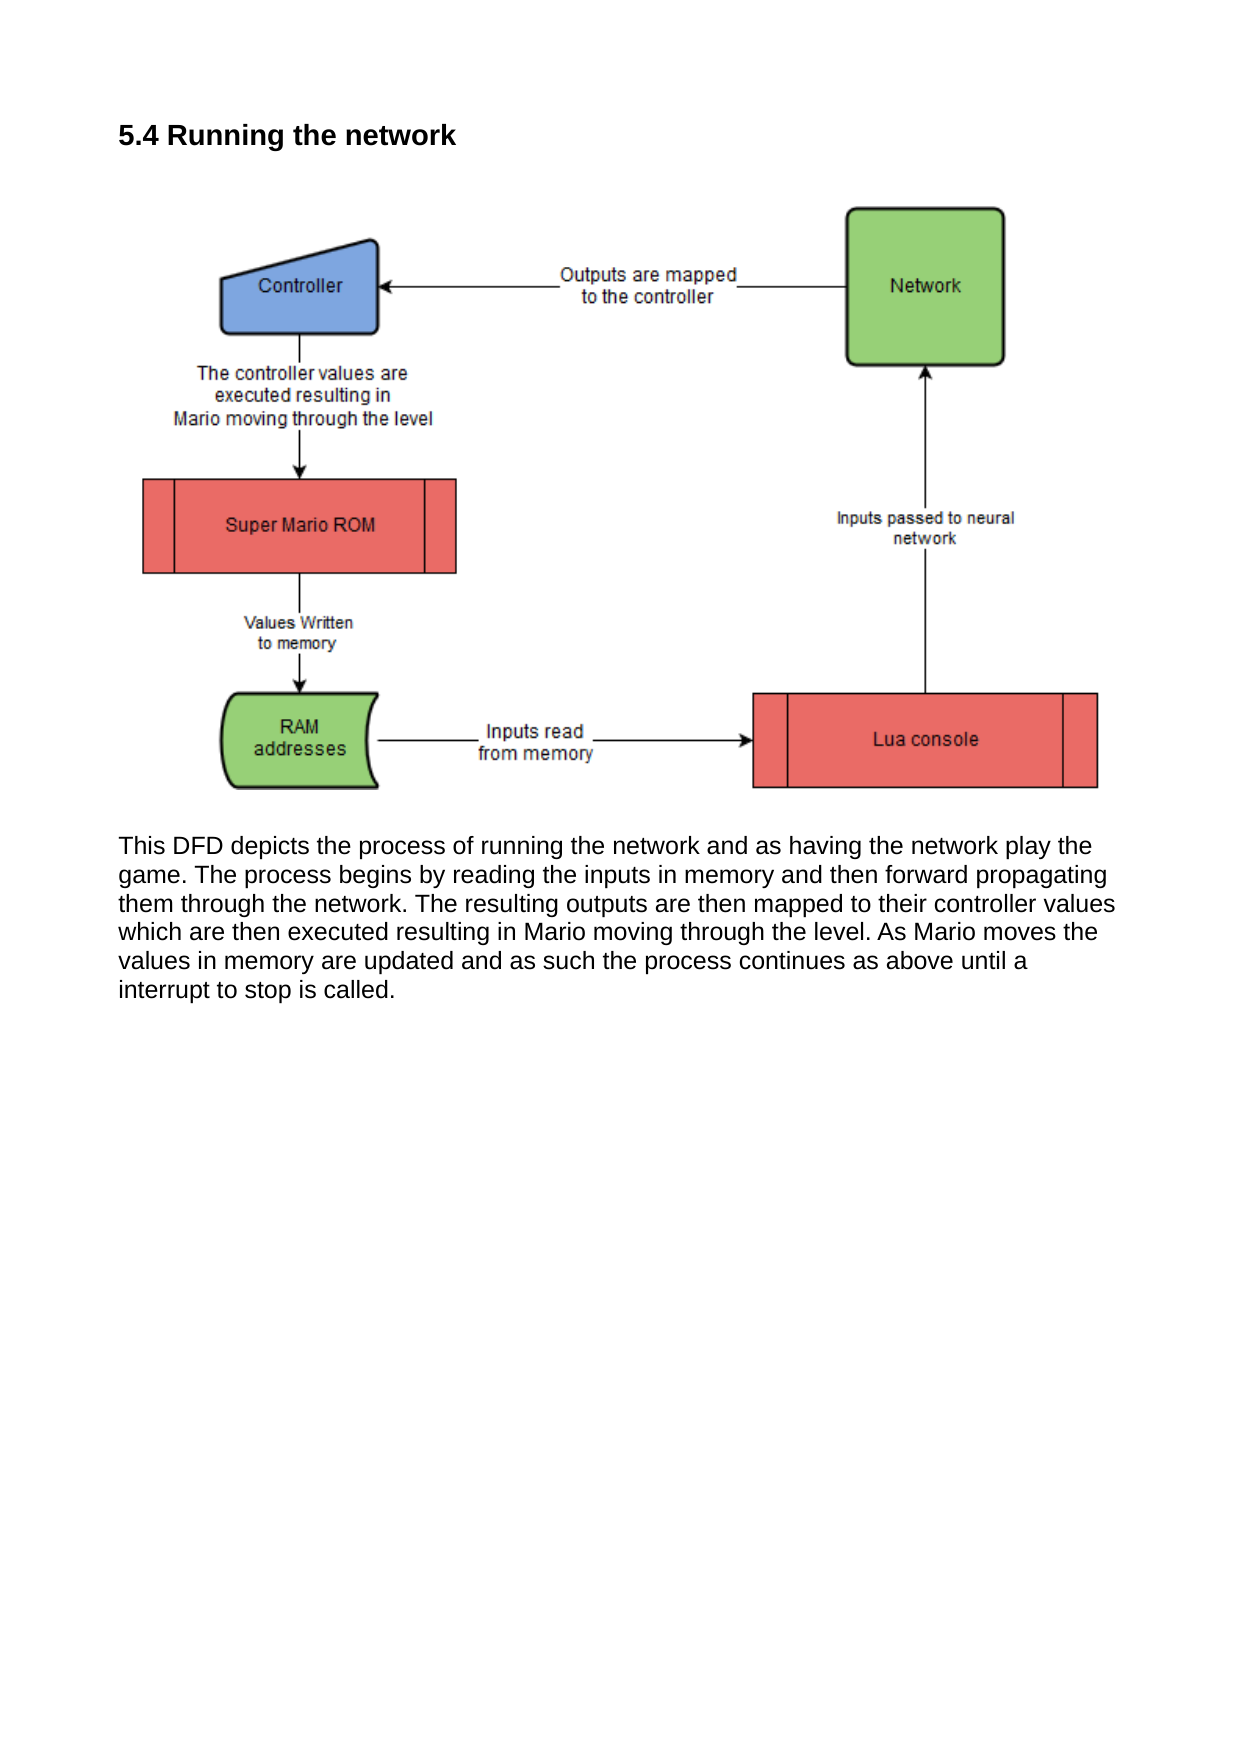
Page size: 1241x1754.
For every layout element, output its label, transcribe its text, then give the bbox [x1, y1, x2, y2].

picture [141, 205, 1099, 790]
subtitle 5.4 Running the network [118, 118, 1122, 152]
text This DFD depicts the process of running the network and as having the network play the game. The process begins by reading the inputs in memory and then forward propagating them through the network. The resulting outputs are then mapped to their controller values which are then executed resulting in Mario moving through the level. As Mario moves the values in memory are updated and as such the process continues as above until a interrupt to stop is called. [118, 831, 1122, 1003]
